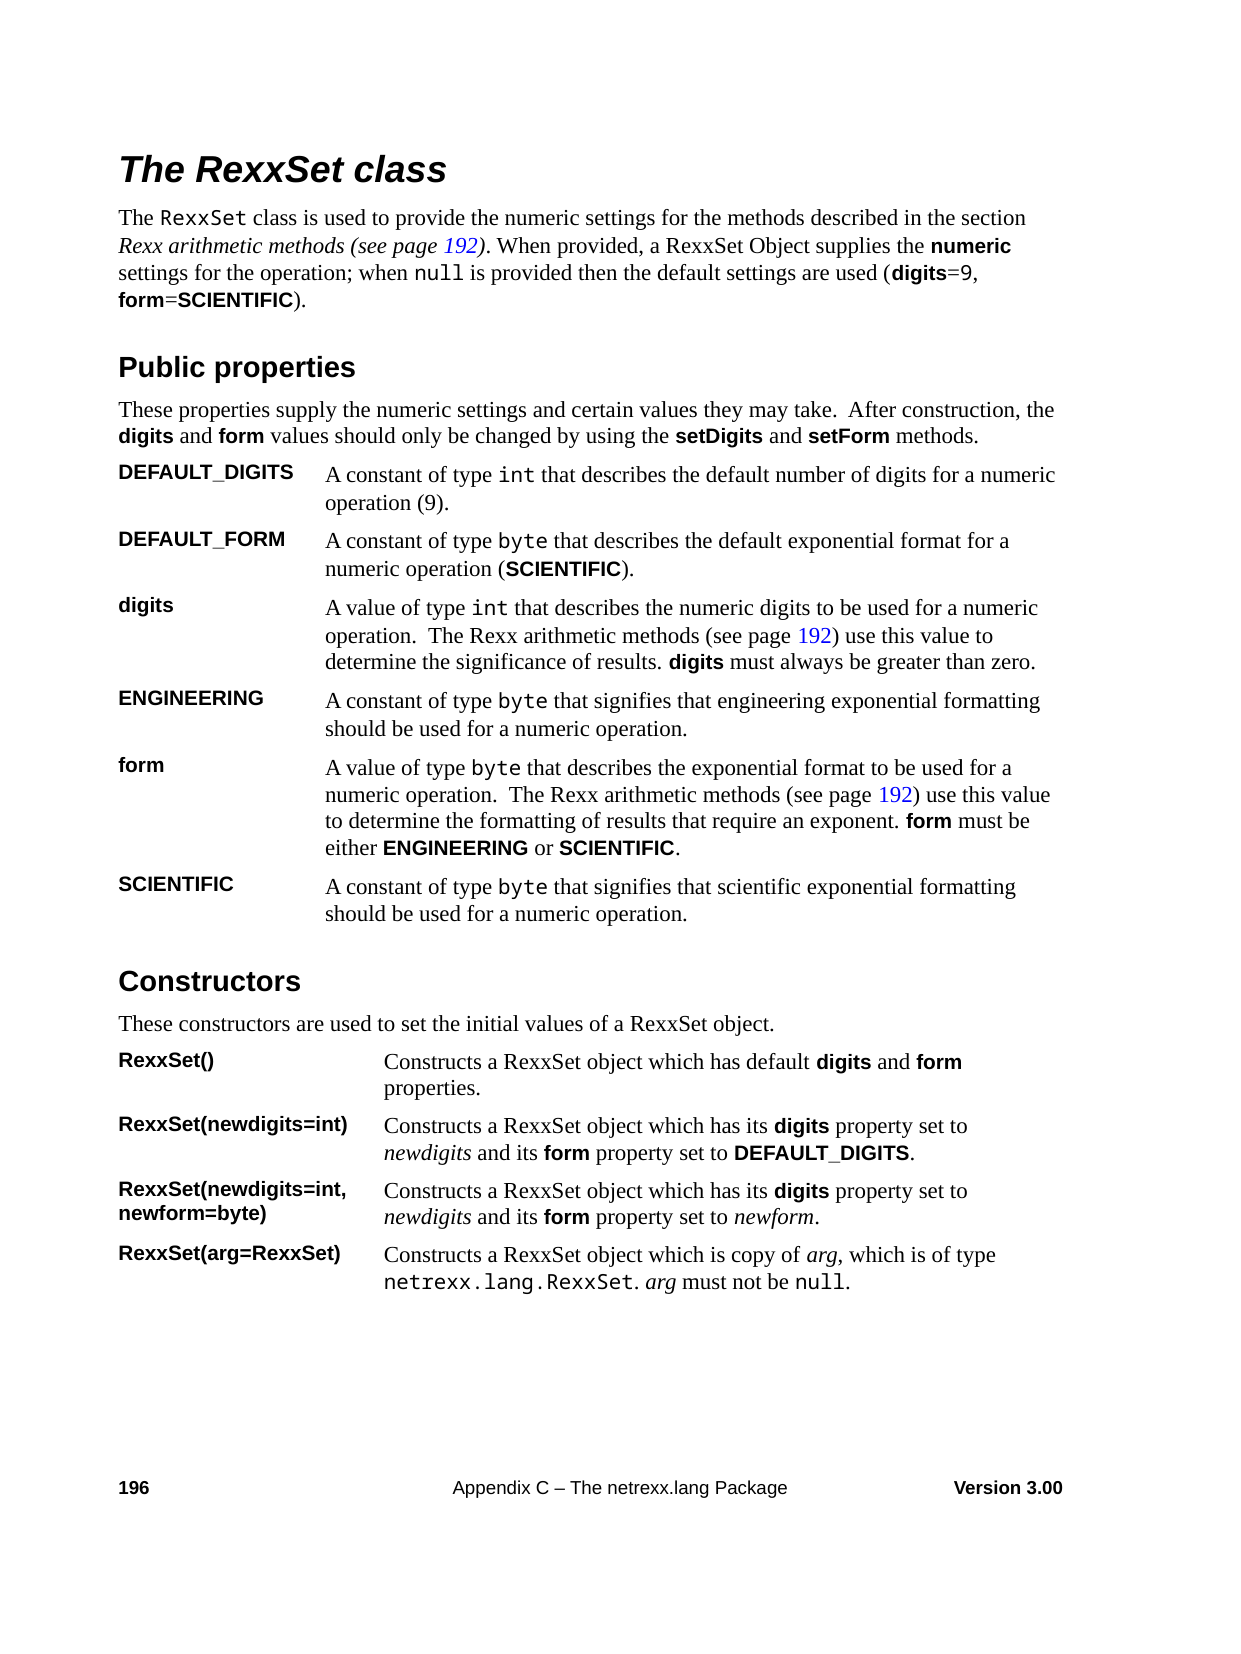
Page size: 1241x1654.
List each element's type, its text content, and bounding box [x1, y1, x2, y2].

table_header RexxSet() [118, 1048, 384, 1112]
table_cell DEFAULT_FORM [118, 527, 325, 593]
text These properties supply the numeric settings and certain values they may take. After construction, the digits and form values should only be changed by using the setDigits and setForm methods. [118, 396, 1063, 448]
table_cell RexxSet(newdigits=int) [118, 1112, 384, 1177]
table_cell digits [118, 593, 325, 686]
table_header A constant of type int that describes the default number of digits for a numeric operation (9). [325, 460, 1063, 527]
table_cell RexxSet(newdigits=int, newform=byte) [118, 1177, 384, 1241]
table_header Constructs a RexxSet object which has default digits and form properties. [384, 1048, 1063, 1112]
subtitle Public properties [118, 349, 1063, 383]
table_cell form [118, 753, 325, 872]
text These constructors are used to set the initial values of a RexxSet object. [118, 1009, 1063, 1036]
table_cell ENGINEERING [118, 686, 325, 753]
table_cell RexxSet(arg=RexxSet) [118, 1241, 384, 1308]
table_cell A value of type int that describes the numeric digits to be used for a numeric operation. The Rexx arithmetic methods (see page 180) use this value to determine the significance of results. digits must always be greater than zero. [325, 593, 1063, 686]
table_cell A value of type byte that describes the exponential format to be used for a numeric operation. The Rexx arithmetic methods (see page 180) use this value to determine the formatting of results that require an exponent. form must be either ENGINEERING or SCIENTIFIC. [325, 753, 1063, 872]
subtitle The RexxSet class [118, 148, 1063, 191]
table_cell Constructs a RexxSet object which has its digits property set to newdigits and its form property set to DEFAULT_DIGITS. [384, 1112, 1063, 1177]
subtitle Constructors [118, 963, 1063, 997]
table_cell A constant of type byte that describes the default exponential format for a numeric operation (SCIENTIFIC). [325, 527, 1063, 593]
table_cell SCIENTIFIC [118, 872, 325, 938]
table_cell Constructs a RexxSet object which has its digits property set to newdigits and its form property set to newform. [384, 1177, 1063, 1241]
table_cell A constant of type byte that signifies that scientific exponential formatting should be used for a numeric operation. [325, 872, 1063, 938]
text The RexxSet class is used to provide the numeric settings for the methods described in the section Rexx arithmetic methods (see page 180). When provided, a RexxSet Object supplies the numeric settings for the operation; when null is provided then the default settings are used (digits=9, form=SCIENTIFIC). [118, 203, 1063, 313]
table_cell Constructs a RexxSet object which is copy of arg, which is of type netrexx.lang.RexxSet. arg must not be null. [384, 1241, 1063, 1308]
table_header DEFAULT_DIGITS [118, 460, 325, 527]
table_cell A constant of type byte that signifies that engineering exponential formatting should be used for a numeric operation. [325, 686, 1063, 753]
